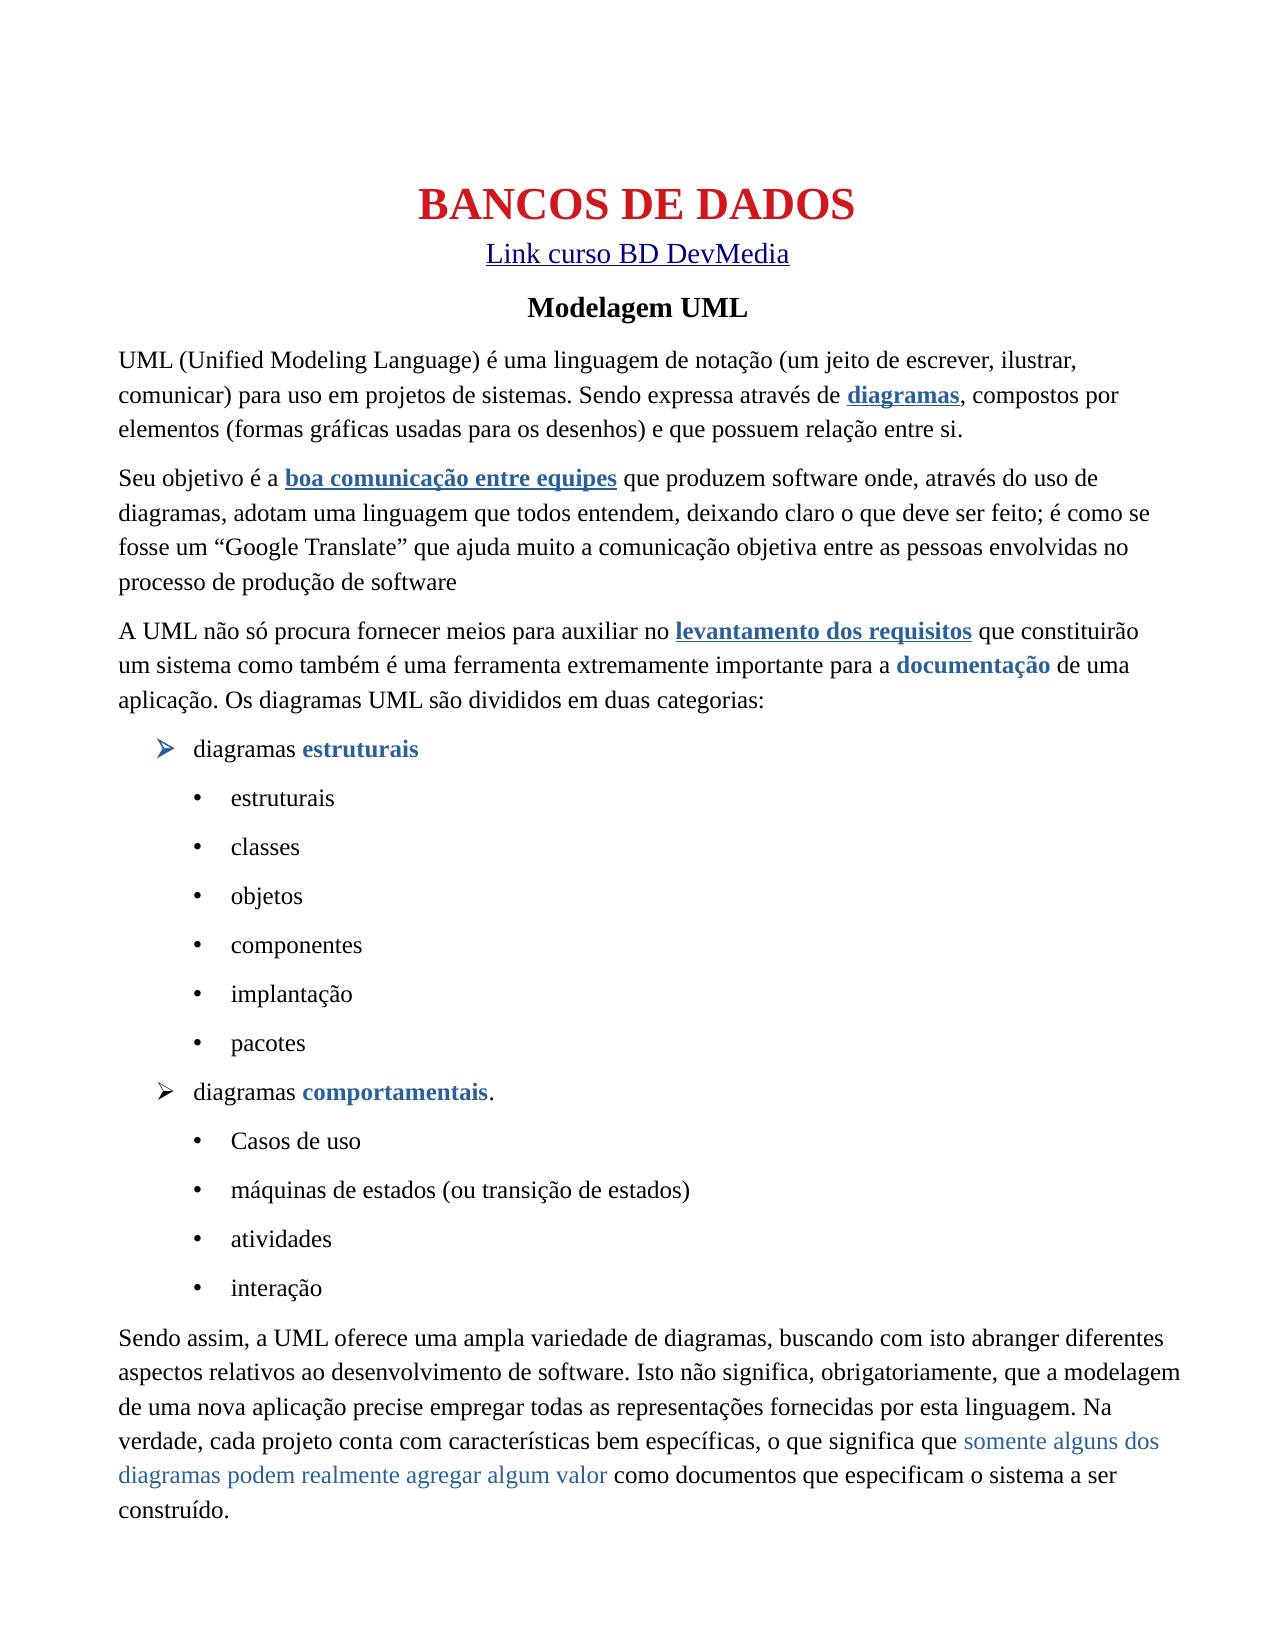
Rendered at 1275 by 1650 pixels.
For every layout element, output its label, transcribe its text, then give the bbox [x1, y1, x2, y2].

text A UML não só procura fornecer meios para auxiliar no levantamento dos requisitos que constituirão um sistema como também é uma ferramenta extremamente importante para a documentação de uma aplicação. Os diagramas UML são divididos em duas categorias: [118, 616, 1157, 713]
text Modelagem UML [118, 291, 1157, 324]
text BANCOS DE DADOS Link curso BD DevMedia [118, 176, 1157, 269]
list objetos [193, 881, 1157, 910]
list estruturais [193, 783, 1157, 812]
text Sendo assim, a UML oferece uma ampla variedade de diagramas, buscando com isto abranger diferentes aspectos relativos ao desenvolvimento de software. Isto não significa, obrigatoriamente, que a modelagem de uma nova aplicação precise empregar todas as representações fornecidas por esta linguagem. Na verdade, cada projeto conta com características bem específicas, o que significa que somente alguns dos diagramas podem realmente agregar algum valor como documentos que especificam o sistema a ser construído. [118, 1323, 1186, 1524]
list diagramas estruturais [156, 734, 1157, 763]
text UML (Unified Modeling Language) é uma linguagem de notação (um jeito de escrever, ilustrar, comunicar) para uso em projetos de sistemas. Sendo expressa através de diagramas, compostos por elementos (formas gráficas usadas para os desenhos) e que possuem relação entre si. [118, 345, 1157, 443]
list máquinas de estados (ou transição de estados) [193, 1175, 1157, 1204]
list pacotes [193, 1028, 1157, 1057]
list componentes [193, 930, 1157, 959]
list interação [193, 1273, 1157, 1302]
list diagramas comportamentais. [156, 1077, 1157, 1106]
list atividades [193, 1224, 1157, 1253]
text Seu objetivo é a boa comunicação entre equipes que produzem software onde, através do uso de diagramas, adotam uma linguagem que todos entendem, deixando claro o que deve ser feito; é como se fosse um “Google Translate” que ajuda muito a comunicação objetiva entre as pessoas envolvidas no processo de produção de software [118, 463, 1157, 596]
list Casos de uso [193, 1126, 1157, 1155]
list implantação [193, 979, 1157, 1008]
list classes [193, 832, 1157, 861]
